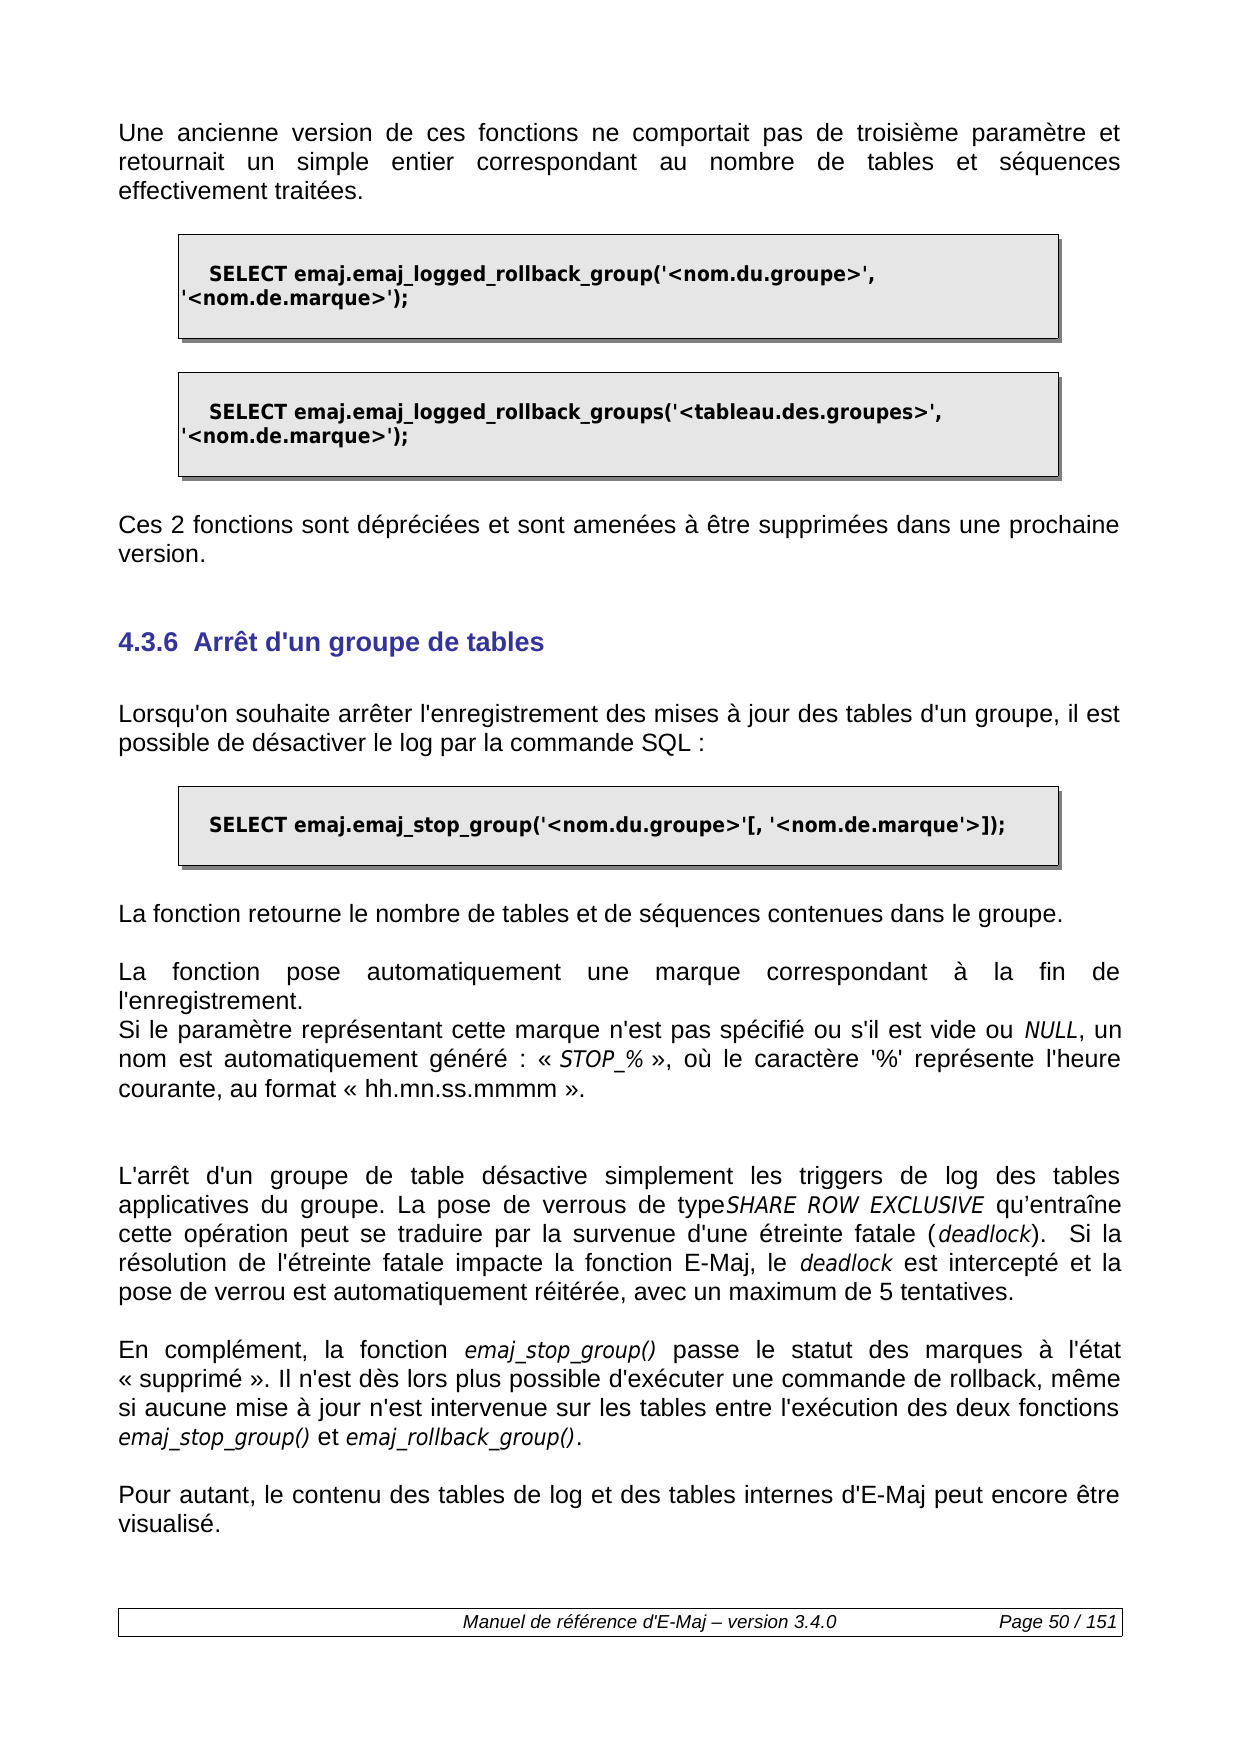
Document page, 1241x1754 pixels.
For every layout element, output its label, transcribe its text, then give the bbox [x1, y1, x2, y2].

text SELECT emaj.emaj_logged_rollback_groups('<tableau.des.groupes>', '<nom.de.marque>'); [179, 397, 1058, 446]
text Pour autant, le contenu des tables de log et des tables internes d'E-Maj peut encore être visualisé. [118, 1480, 1122, 1538]
text SELECT emaj.emaj_stop_group('<nom.du.groupe>'[, '<nom.de.marque'>]); [179, 810, 1058, 835]
text Ces 2 fonctions sont dépréciées et sont amenées à être supprimées dans une prochaine version. [118, 510, 1122, 568]
text SELECT emaj.emaj_logged_rollback_group('<nom.du.groupe>', '<nom.de.marque>'); [179, 259, 1058, 308]
text L'arrêt d'un groupe de table désactive simplement les triggers de log des tables applicatives du groupe. La pose de verrous de typeSHARE ROW EXCLUSIVE qu’entraîne cette opération peut se traduire par la survenue d'une étreinte fatale (deadlock). Si la résolution de l'étreinte fatale impacte la fonction E-Maj, le deadlock est intercepté et la pose de verrou est automatiquement réitérée, avec un maximum de 5 tentatives. [118, 1161, 1122, 1306]
text Une ancienne version de ces fonctions ne comportait pas de troisième paramètre et retournait un simple entier correspondant au nombre de tables et séquences effectivement traitées. [118, 118, 1122, 205]
text La fonction pose automatiquement une marque correspondant à la fin de l'enregistrement. [118, 957, 1122, 1015]
subtitle Arrêt d'un groupe de tables [118, 626, 1122, 657]
text En complément, la fonction emaj_stop_group() passe le statut des marques à l'état « supprimé ». Il n'est dès lors plus possible d'exécuter une commande de rollback, même si aucune mise à jour n'est intervenue sur les tables entre l'exécution des deux fonctions emaj_stop_group() et emaj_rollback_group(). [118, 1335, 1122, 1451]
text Lorsqu'on souhaite arrêter l'enregistrement des mises à jour des tables d'un groupe, il est possible de désactiver le log par la commande SQL : [118, 699, 1122, 757]
text Si le paramètre représentant cette marque n'est pas spécifié ou s'il est vide ou NULL, un nom est automatiquement généré : « STOP_% », où le caractère '%' représente l'heure courante, au format « hh.mn.ss.mmmm ». [118, 1015, 1122, 1102]
text La fonction retourne le nombre de tables et de séquences contenues dans le groupe. [118, 899, 1122, 928]
